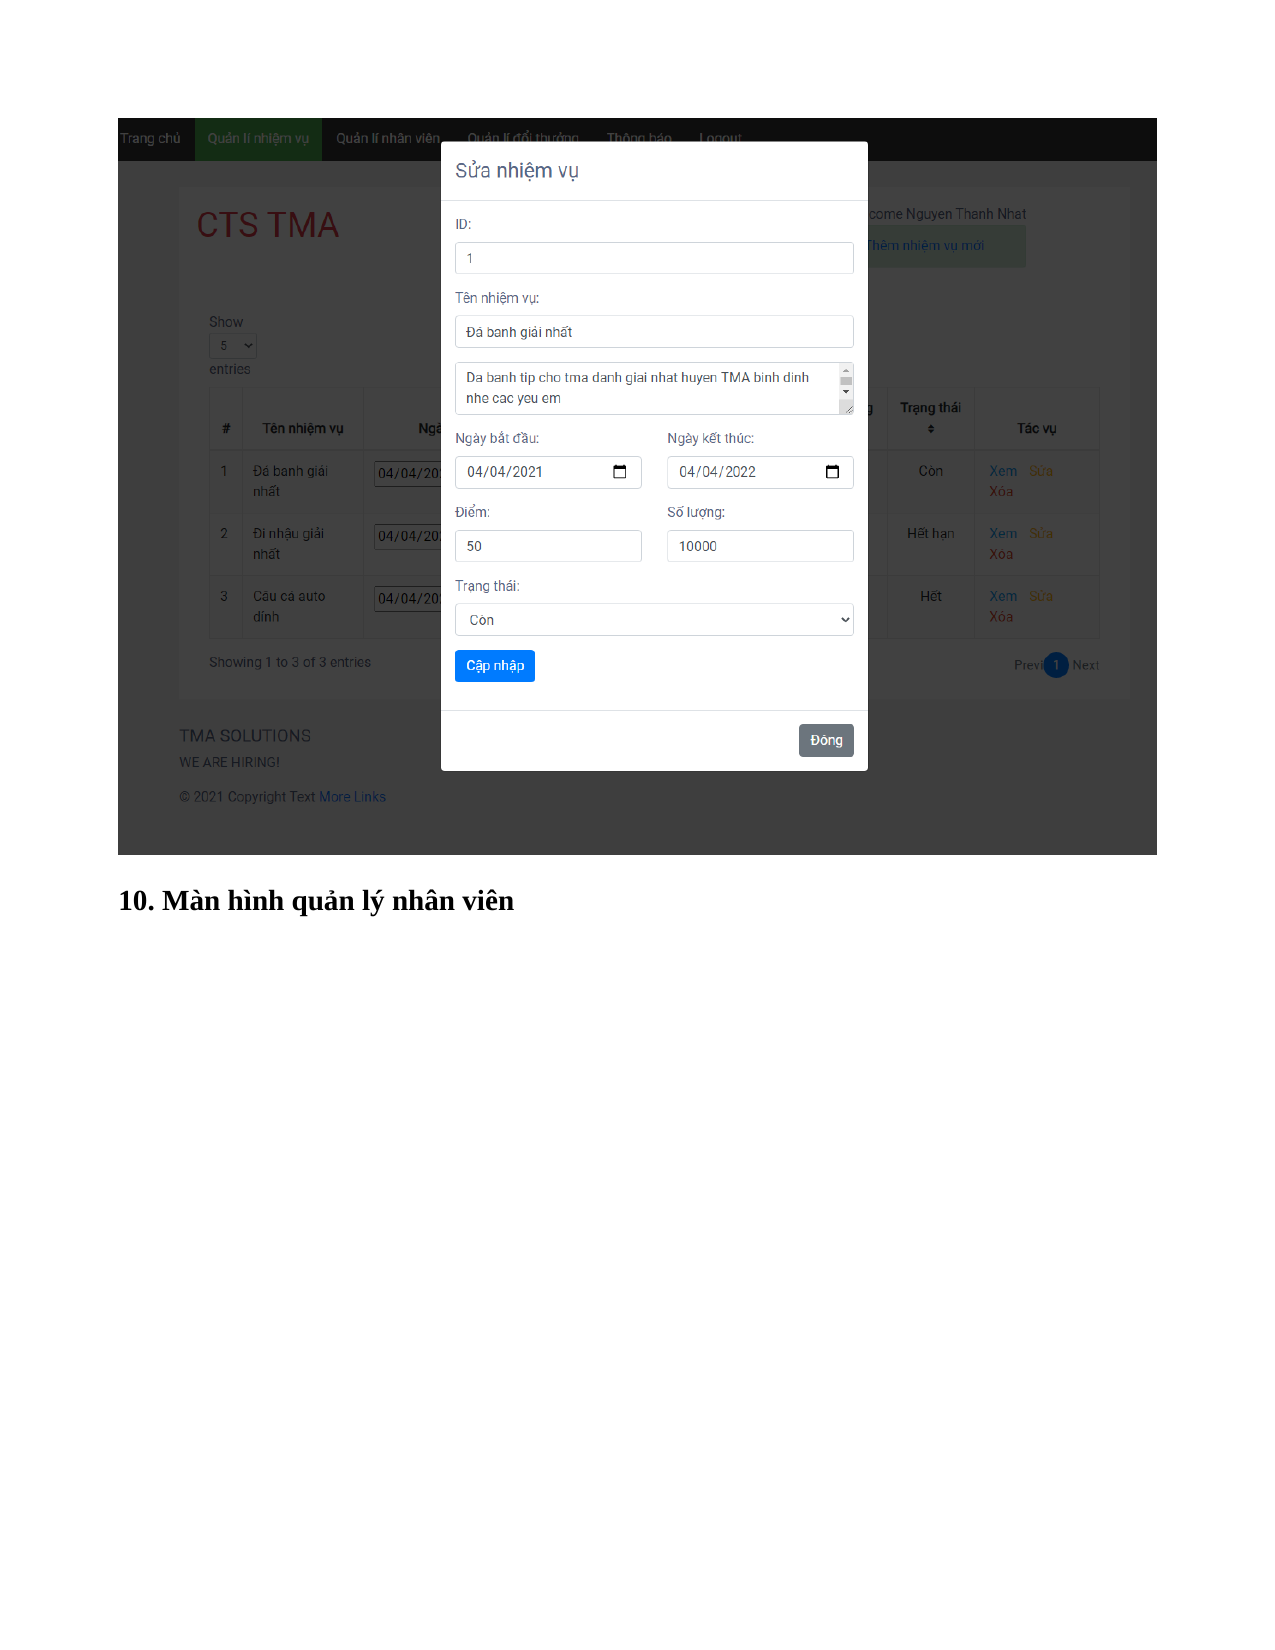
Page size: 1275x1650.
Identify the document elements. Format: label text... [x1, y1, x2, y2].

text 10. Màn hình quản lý nhân viên [118, 883, 1157, 917]
